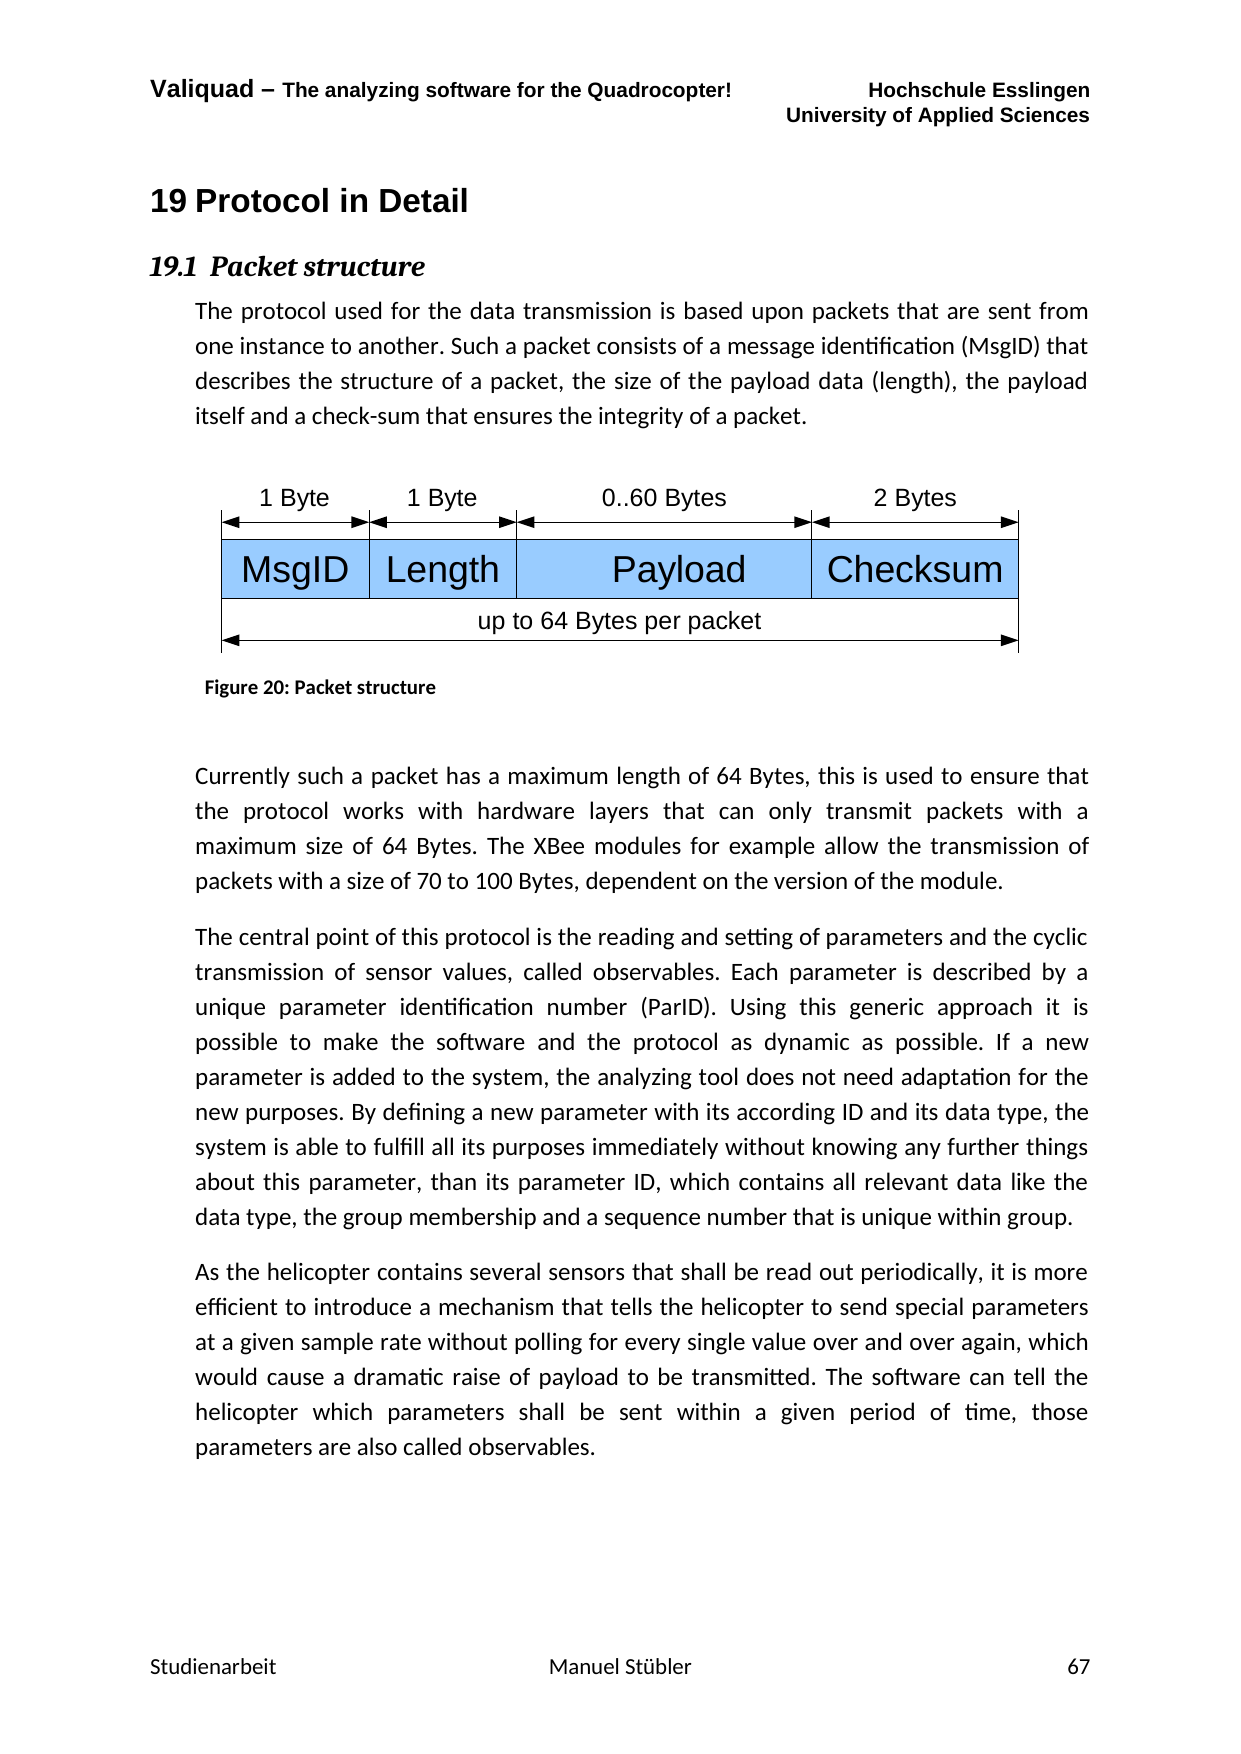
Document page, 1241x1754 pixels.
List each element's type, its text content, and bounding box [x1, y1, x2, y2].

text Figure 20: Packet structure [204, 455, 1036, 699]
subtitle Packet structure [150, 250, 1090, 284]
text Currently such a packet has a maximum length of 64 Bytes, this is used to ensure that the protocol works with hardware layers that can only transmit packets with a maximum size of 64 Bytes. The XBee modules for example allow the transmission of packets with a size of 70 to 100 Bytes, dependent on the version of the module. [195, 760, 1090, 895]
text As the helicopter contains several sensors that shall be read out periodically, it is more efficient to introduce a mechanism that tells the helicopter to send special parameters at a given sample rate without polling for every single value over and over again, which would cause a dramatic raise of payload to be transmitted. The software can tell the helicopter which parameters shall be sent within a given period of time, those parameters are also called observables. [195, 1257, 1090, 1462]
subtitle Protocol in Detail [150, 181, 1090, 219]
text The protocol used for the data transmission is based upon packets that are sent from one instance to another. Such a packet consists of a message identification (MsgID) that describes the structure of a packet, the size of the payload data (length), the payload itself and a check-sum that ensures the integrity of a packet. [195, 295, 1090, 430]
text The central point of this protocol is the reading and setting of parameters and the cyclic transmission of sensor values, called observables. Each parameter is described by a unique parameter identification number (ParID). Using this generic approach it is possible to make the software and the protocol as dynamic as possible. If a new parameter is added to the system, the analyzing tool does not need adaptation for the new purposes. By defining a new parameter with its according ID and its data type, the system is able to fulfill all its purposes immediately without knowing any further things about this parameter, than its parameter ID, which contains all relevant data like the data type, the group membership and a sequence number that is unique within group. [195, 921, 1090, 1231]
